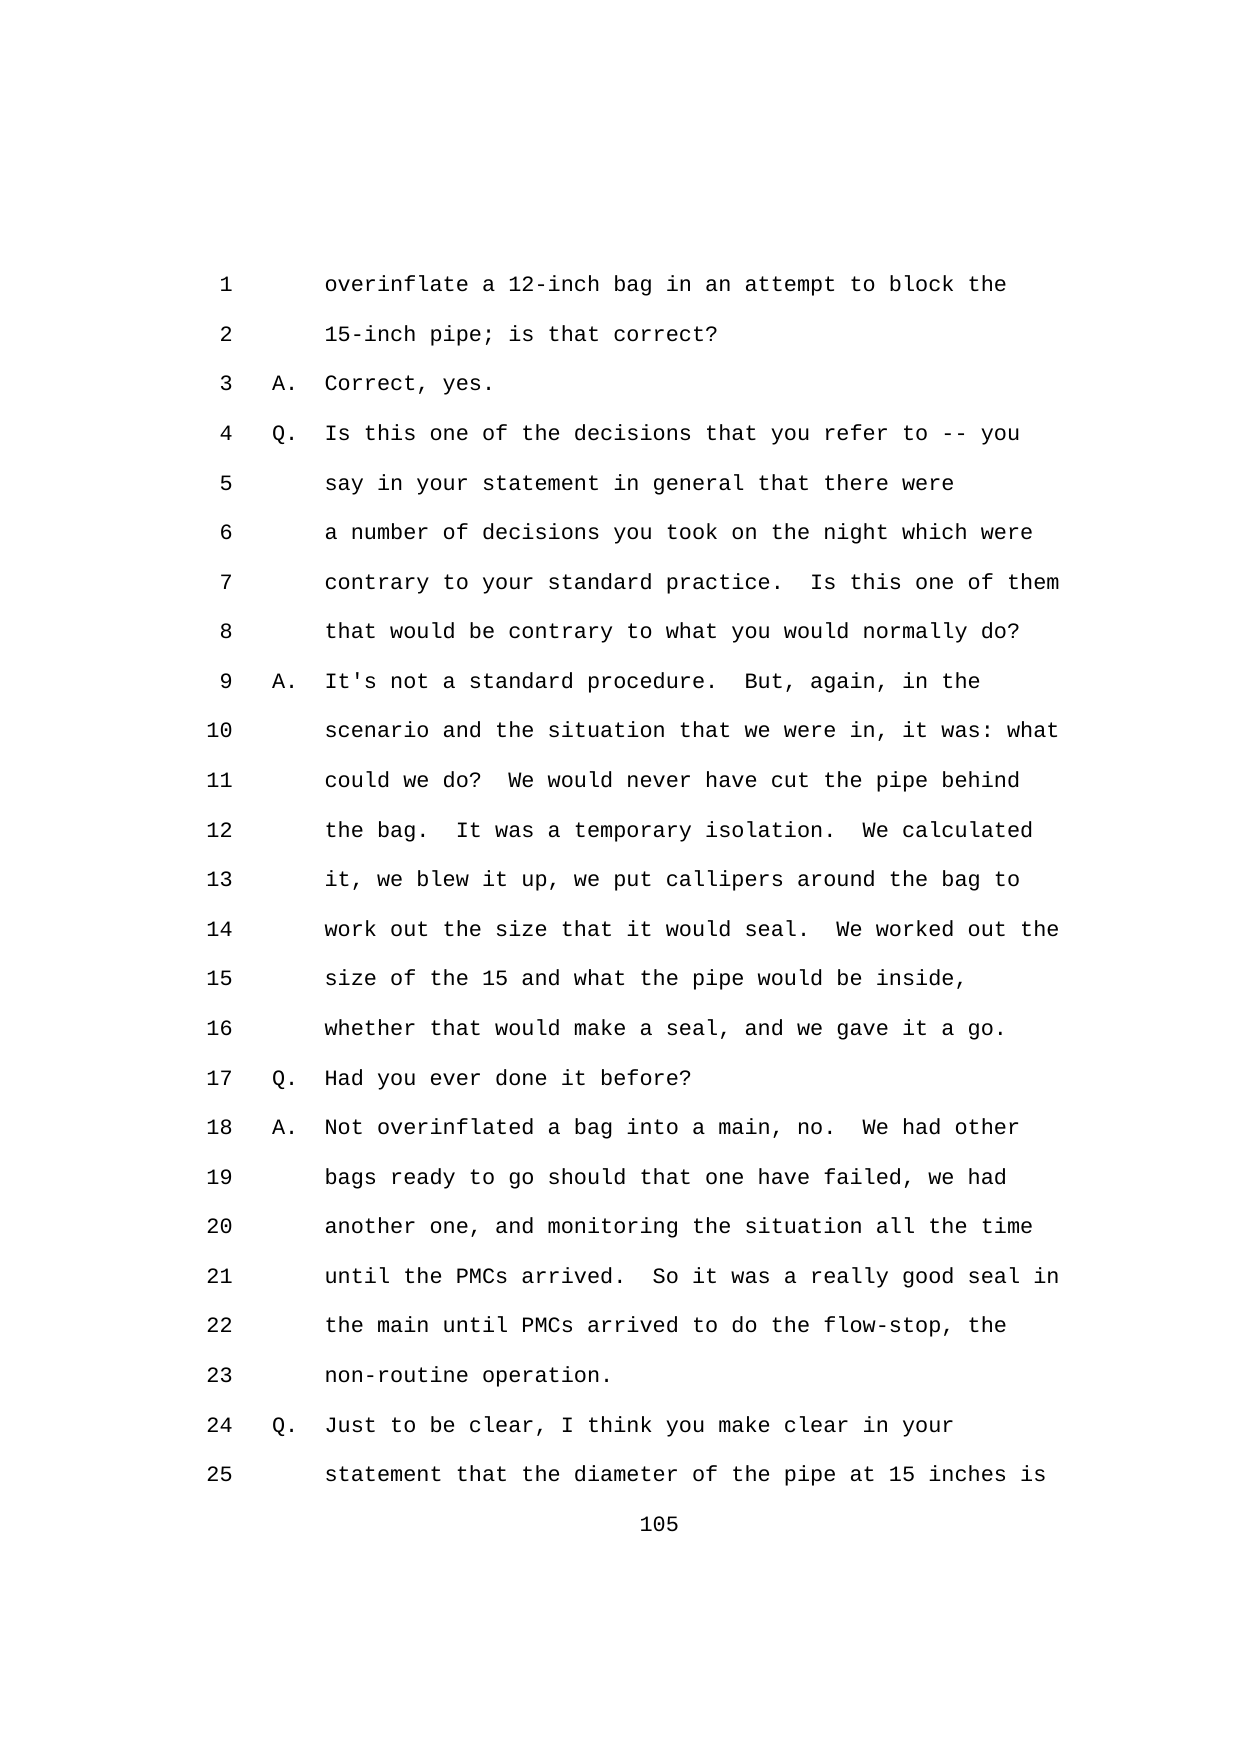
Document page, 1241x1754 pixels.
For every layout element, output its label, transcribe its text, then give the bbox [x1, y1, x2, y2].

text 4 Q. Is this one of the decisions that you refer to -- you [75, 422, 1165, 447]
text 13 it, we blew it up, we put callipers around the bag to [75, 868, 1165, 893]
text 25 statement that the diameter of the pipe at 15 inches is [75, 1463, 1165, 1488]
text 6 a number of decisions you took on the night which were [75, 521, 1165, 546]
text 9 A. It's not a standard procedure. But, again, in the [75, 670, 1165, 695]
text 105 [75, 1513, 1165, 1538]
text 2 15-inch pipe; is that correct? [75, 323, 1165, 348]
text 17 Q. Had you ever done it before? [75, 1067, 1165, 1091]
text 19 bags ready to go should that one have failed, we had [75, 1166, 1165, 1191]
text 14 work out the size that it would seal. We worked out the [75, 918, 1165, 943]
text 10 scenario and the situation that we were in, it was: what [75, 719, 1165, 744]
text 5 say in your statement in general that there were [75, 472, 1165, 496]
text 12 the bag. It was a temporary isolation. We calculated [75, 819, 1165, 843]
text 18 A. Not overinflated a bag into a main, no. We had other [75, 1116, 1165, 1141]
text 7 contrary to your standard practice. Is this one of them [75, 571, 1165, 596]
text 1 overinflate a 12-inch bag in an attempt to block the [75, 273, 1165, 298]
text 24 Q. Just to be clear, I think you make clear in your [75, 1414, 1165, 1438]
text 15 size of the 15 and what the pipe would be inside, [75, 967, 1165, 992]
text 3 A. Correct, yes. [75, 372, 1165, 397]
text 16 whether that would make a seal, and we gave it a go. [75, 1017, 1165, 1042]
text 21 until the PMCs arrived. So it was a really good seal in [75, 1265, 1165, 1290]
text 23 non-routine operation. [75, 1364, 1165, 1389]
text 20 another one, and monitoring the situation all the time [75, 1215, 1165, 1240]
text 8 that would be contrary to what you would normally do? [75, 620, 1165, 645]
text 22 the main until PMCs arrived to do the flow-stop, the [75, 1314, 1165, 1339]
text 11 could we do? We would never have cut the pipe behind [75, 769, 1165, 794]
